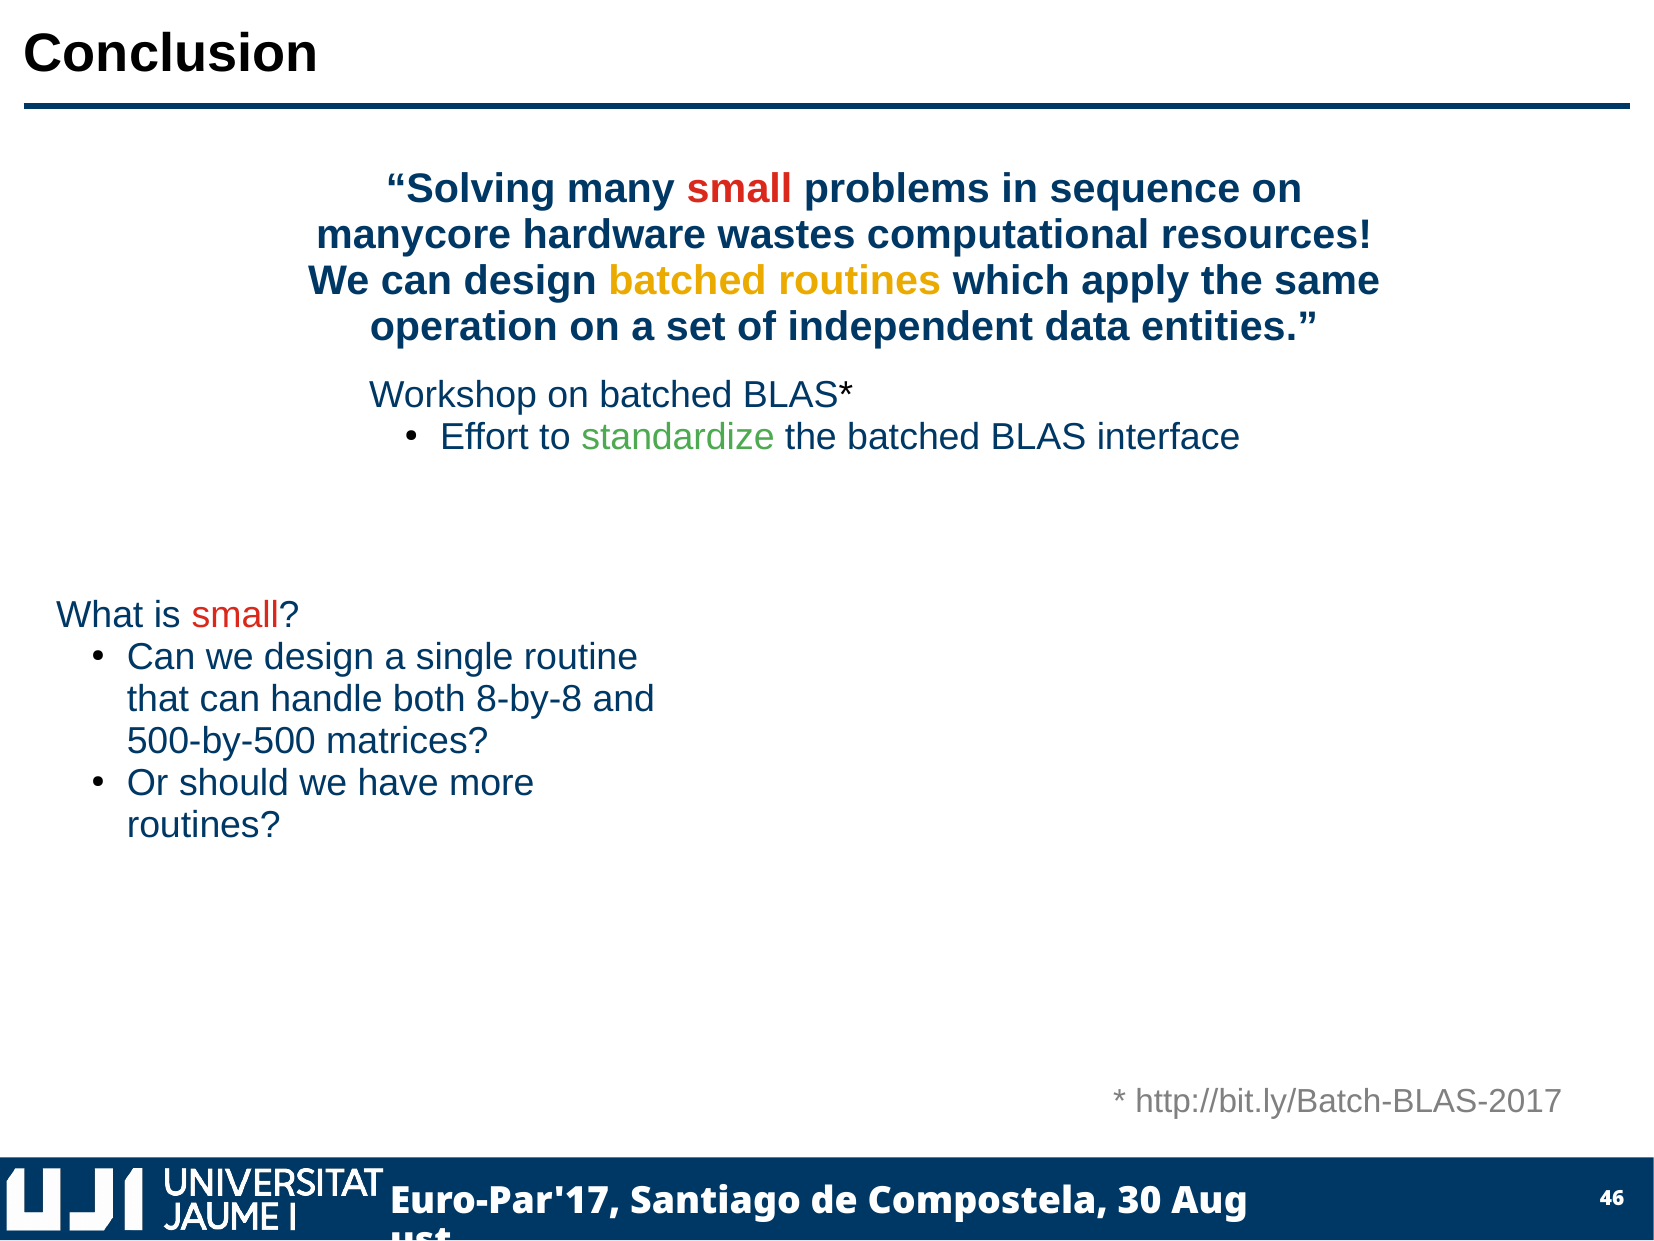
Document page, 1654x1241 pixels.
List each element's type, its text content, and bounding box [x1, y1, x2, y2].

text_box Workshop on batched BLAS* Effort to standardize the batched BLAS interface [354, 366, 1256, 464]
text_box * http://bit.ly/Batch-BLAS-2017 [1098, 1074, 1623, 1127]
list “Solving many small problems in sequence on manycore hardware wastes computational resources! We can design batched routines which apply the same operation on a set of independent data entities.” [236, 165, 1382, 355]
picture [0, 1158, 390, 1241]
text_box What is small? Can we design a single routine that can handle both 8-by-8 and 500-by-500 matrices? Or should we have more routines? [41, 586, 674, 851]
title Conclusion [23, 0, 1630, 107]
